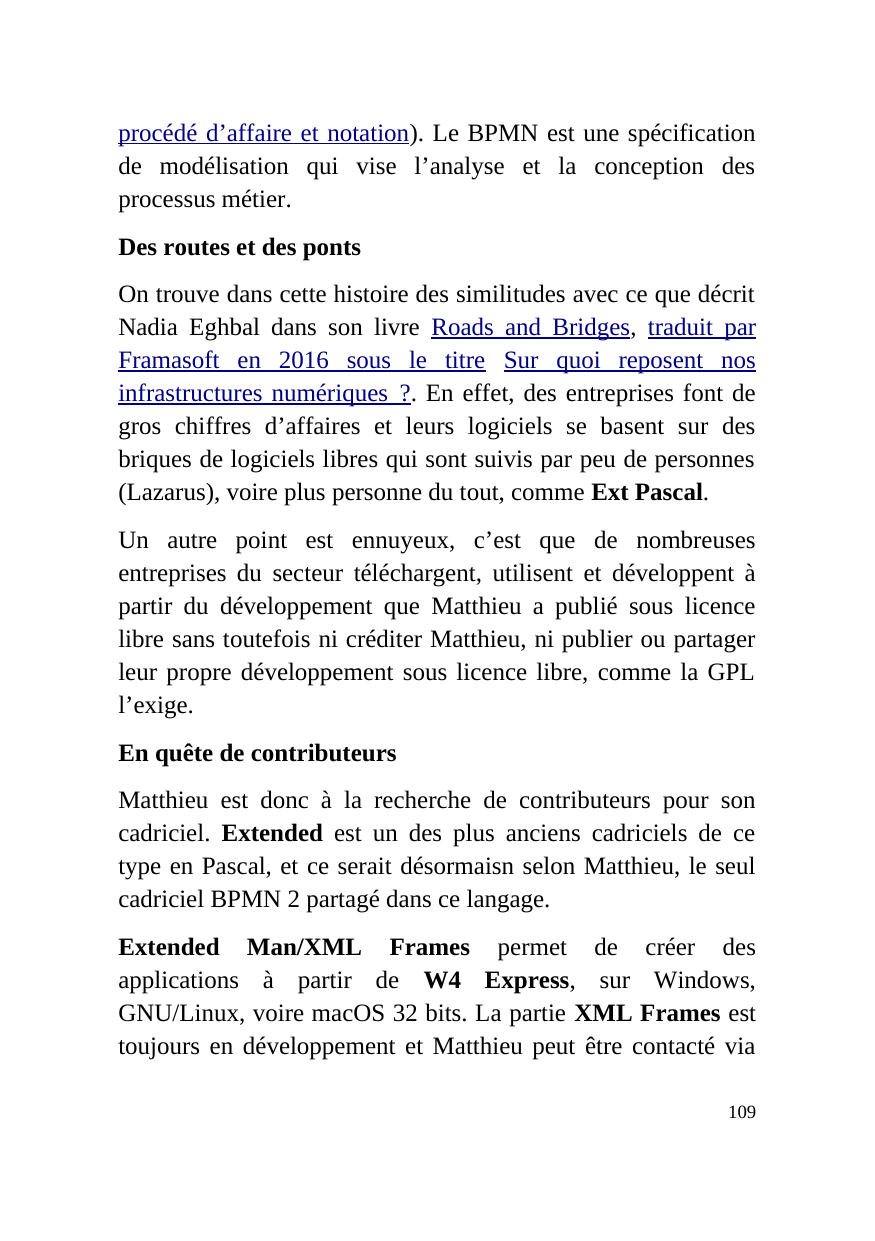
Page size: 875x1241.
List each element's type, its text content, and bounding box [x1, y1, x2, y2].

text procédé d’affaire et notation). Le BPMN est une spécification de modélisation qui vise l’analyse et la conception des processus métier. [118, 118, 756, 213]
text Matthieu est donc à la recherche de contributeurs pour son cadriciel. Extended est un des plus anciens cadriciels de ce type en Pascal, et ce serait désormaisn selon Matthieu, le seul cadriciel BPMN 2 partagé dans ce langage. [118, 785, 756, 913]
text Un autre point est ennuyeux, c’est que de nombreuses entreprises du secteur téléchargent, utilisent et développent à partir du développement que Matthieu a publié sous licence libre sans toutefois ni créditer Matthieu, ni publier ou partager leur propre développement sous licence libre, comme la GPL l’exige. [118, 525, 756, 719]
text Des routes et des ponts [118, 232, 756, 261]
text En quête de contributeurs [118, 738, 756, 767]
text Extended Man/XML Frames permet de créer des applications à partir de W4 Express, sur Windows, GNU/Linux, voire macOS 32 bits. La partie XML Frames est toujours en développement et Matthieu peut être contacté via [118, 932, 756, 1060]
text On trouve dans cette histoire des similitudes avec ce que décrit Nadia Eghbal dans son livre Roads and Bridges, traduit par Framasoft en 2016 sous le titre Sur quoi reposent nos infrastructures numériques ?. En effet, des entreprises font de gros chiffres d’affaires et leurs logiciels se basent sur des briques de logiciels libres qui sont suivis par peu de personnes (Lazarus), voire plus personne du tout, comme Ext Pascal. [118, 279, 756, 506]
